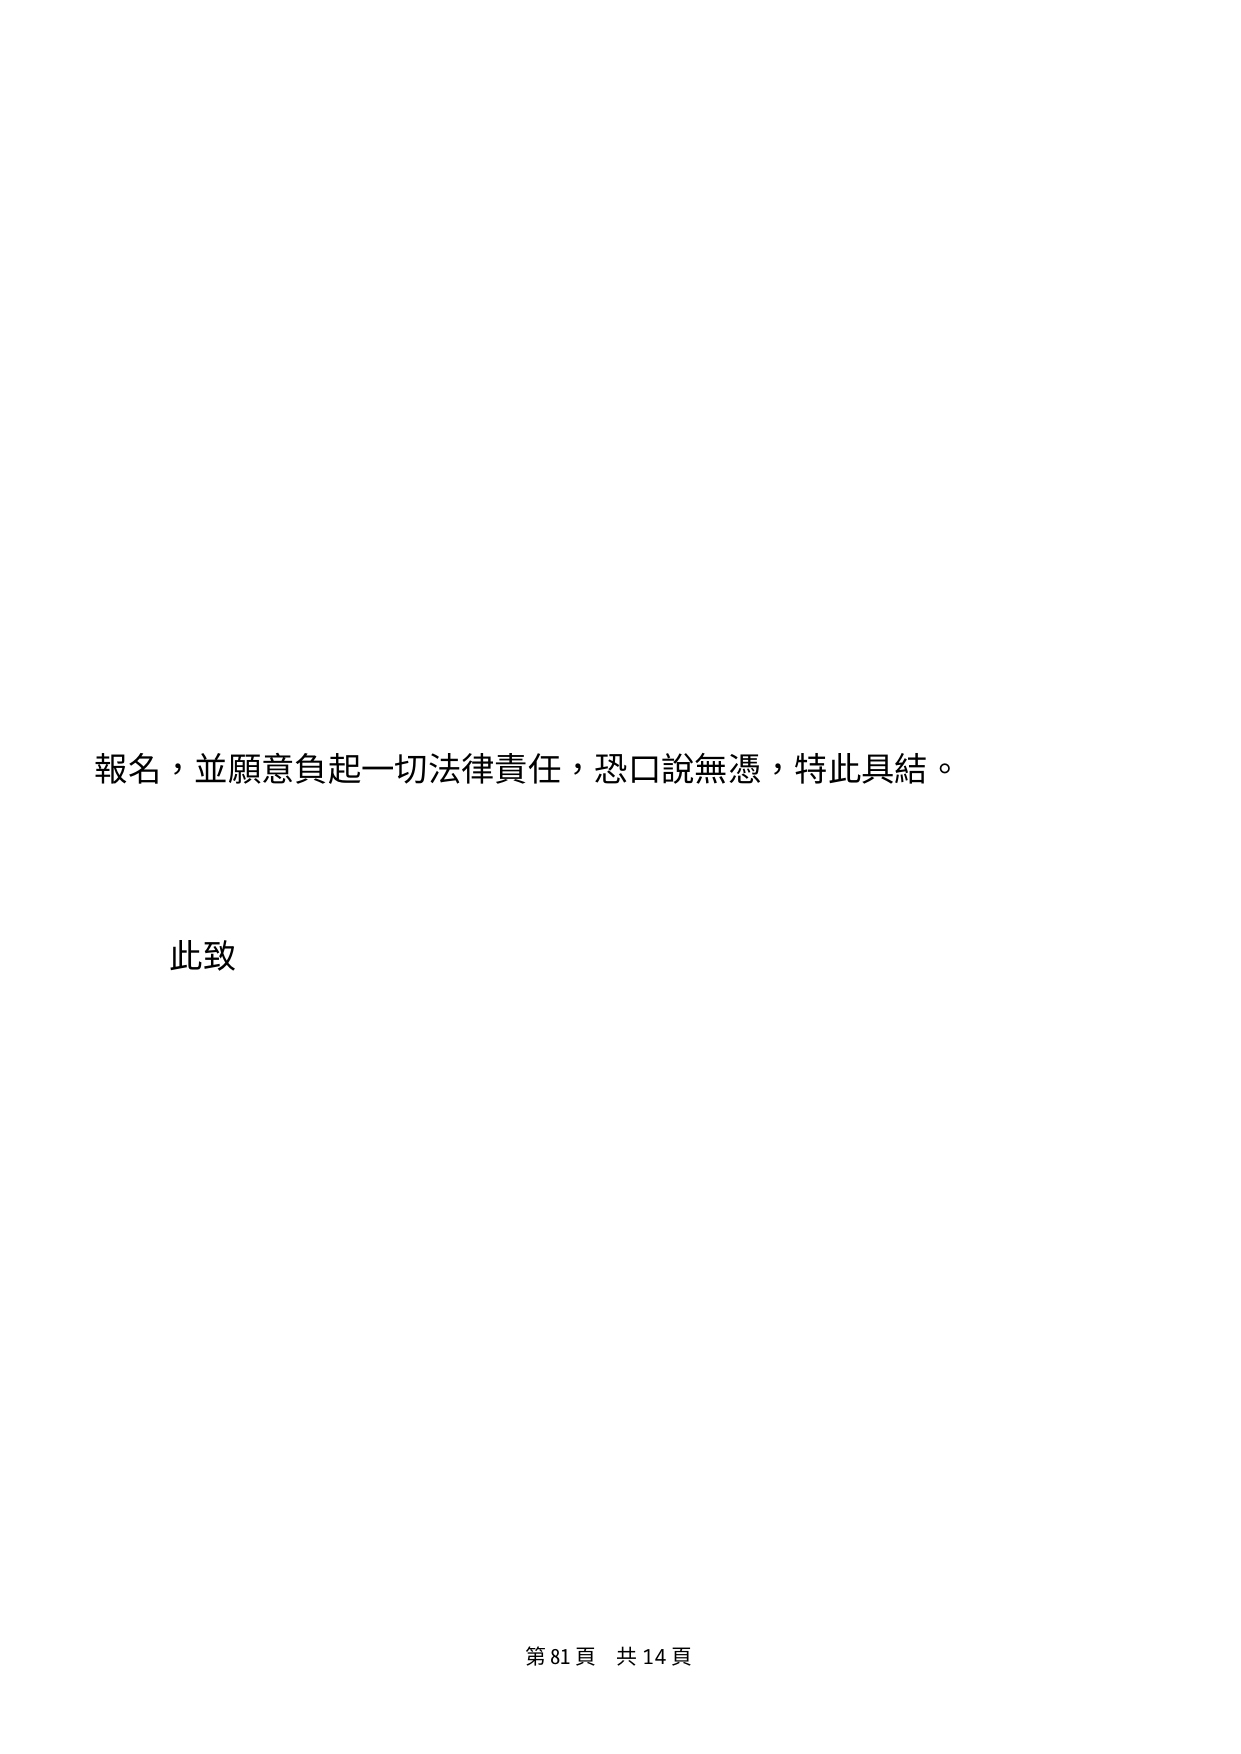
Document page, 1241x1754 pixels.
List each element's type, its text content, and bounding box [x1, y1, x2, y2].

text 報名，並願意負起一切法律責任，恐口說無憑，特此具結。 [94, 725, 1122, 787]
text 此致 [94, 912, 1122, 975]
